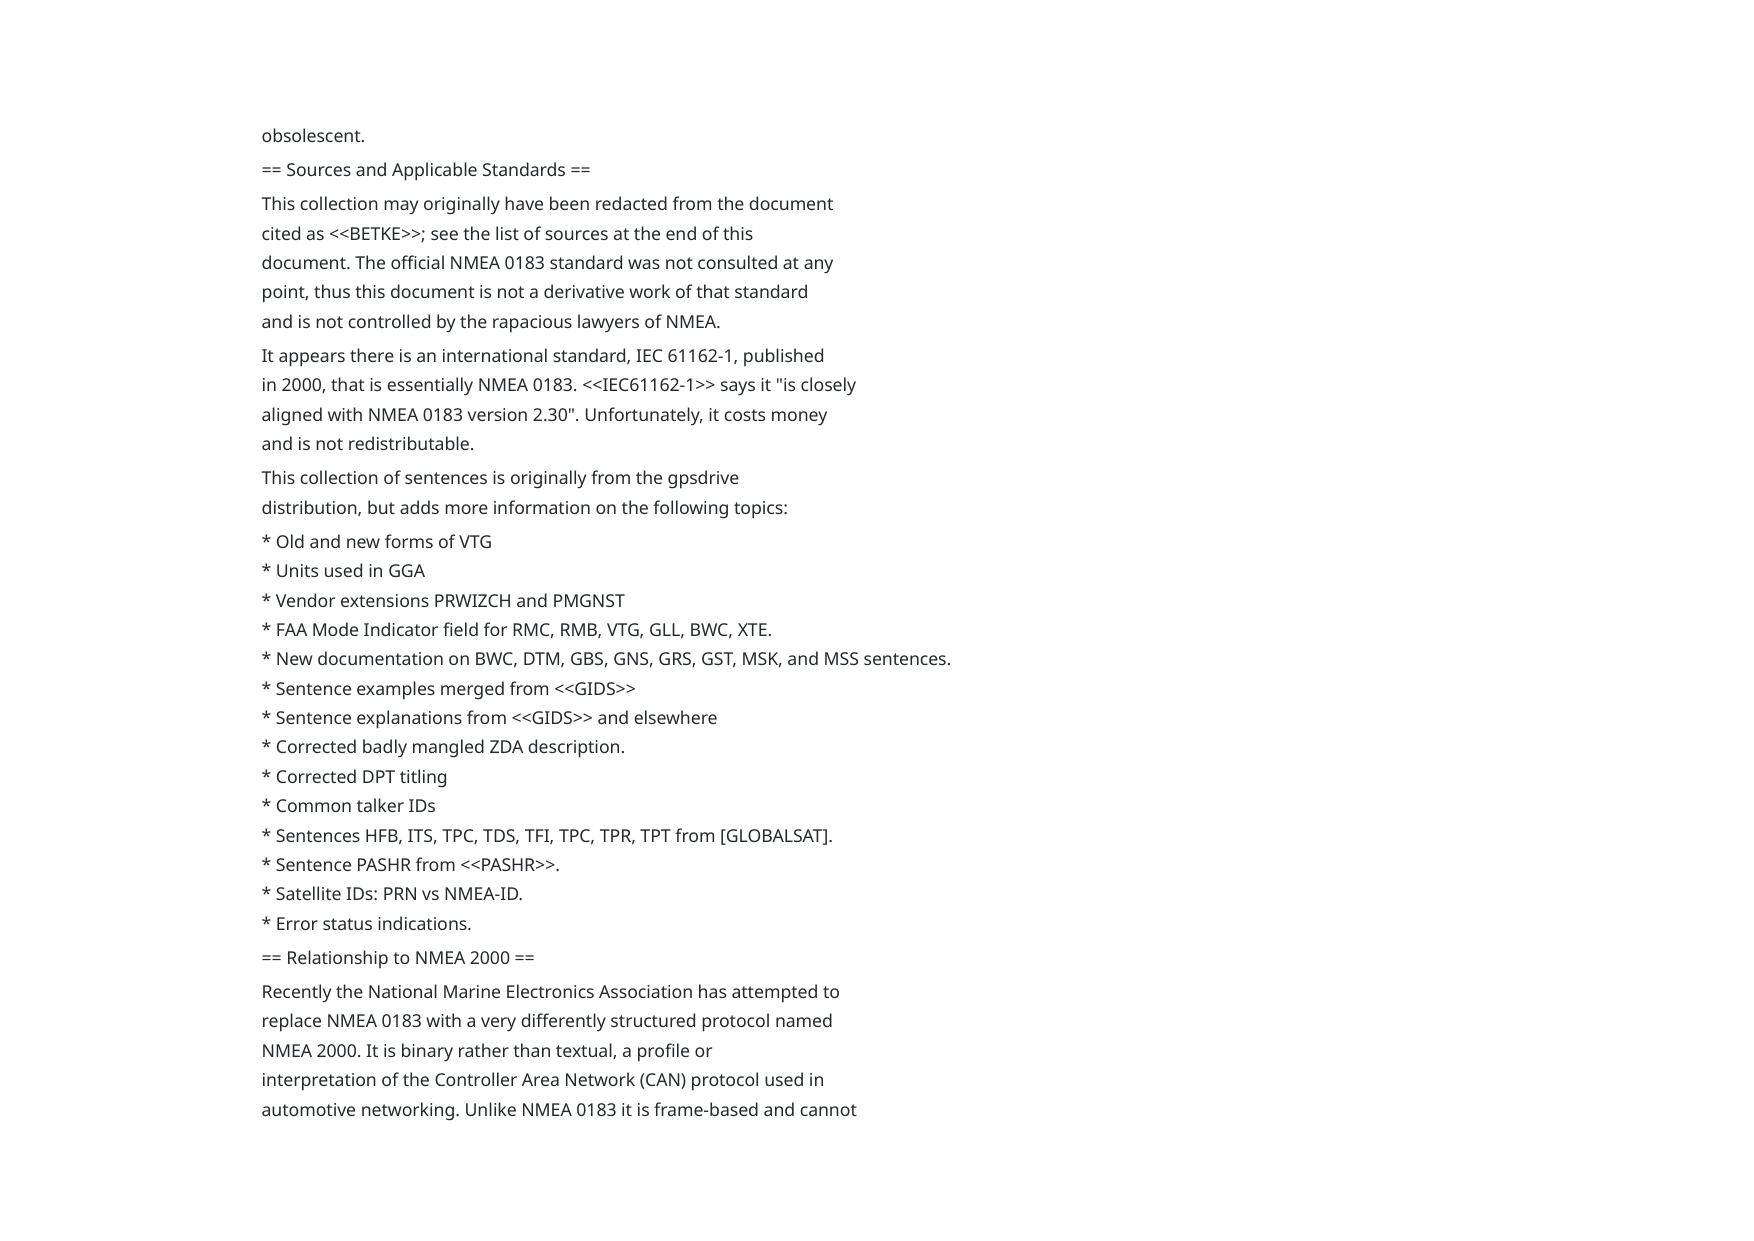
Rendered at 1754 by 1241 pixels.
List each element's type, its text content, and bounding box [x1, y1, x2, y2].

table_cell replace NMEA 0183 with a very differently structured protocol named [261, 1004, 1636, 1033]
table_cell [118, 1033, 261, 1062]
table_cell [118, 1004, 261, 1033]
table_cell [261, 456, 1636, 460]
table_cell [118, 397, 261, 426]
table_cell [118, 152, 261, 182]
table_cell [118, 612, 261, 641]
table_cell [118, 906, 261, 935]
table_cell [118, 969, 261, 974]
table_cell * New documentation on BWC, DTM, GBS, GNS, GRS, GST, MSK, and MSS sentences. [261, 641, 1636, 671]
table_cell and is not redistributable. [261, 426, 1636, 456]
table_cell [261, 519, 1636, 524]
table_cell [118, 700, 261, 729]
table_cell [118, 876, 261, 906]
table_cell [118, 583, 261, 612]
table_cell [118, 186, 261, 216]
table_cell * Corrected badly mangled ZDA description. [261, 730, 1636, 759]
table_cell * Satellite IDs: PRN vs NMEA-ID. [261, 876, 1636, 906]
table_cell [261, 333, 1636, 338]
table_cell [118, 216, 261, 245]
table_cell [118, 1062, 261, 1092]
table_cell automotive networking. Unlike NMEA 0183 it is frame-based and cannot [261, 1092, 1636, 1121]
table_cell aligned with NMEA 0183 version 2.30". Unfortunately, it costs money [261, 397, 1636, 426]
table_cell [118, 304, 261, 333]
table_cell [118, 730, 261, 759]
table_cell [118, 935, 261, 940]
table_cell * Sentences HFB, ITS, TPC, TDS, TFI, TPC, TPR, TPT from [GLOBALSAT]. [261, 818, 1636, 847]
table_cell [118, 182, 261, 186]
table_cell [118, 671, 261, 700]
table_cell * Sentence PASHR from <<PASHR>>. [261, 847, 1636, 876]
table_cell [118, 148, 261, 152]
table_cell [118, 333, 261, 338]
table_cell [118, 788, 261, 818]
table_cell [118, 818, 261, 847]
table_cell [118, 456, 261, 460]
table_cell [118, 245, 261, 274]
table_cell [118, 490, 261, 519]
table_cell document. The official NMEA 0183 standard was not consulted at any [261, 245, 1636, 274]
table_cell * Corrected DPT titling [261, 759, 1636, 788]
table_cell [118, 338, 261, 367]
table_cell [261, 182, 1636, 186]
table_cell [118, 118, 261, 147]
table_cell * FAA Mode Indicator field for RMC, RMB, VTG, GLL, BWC, XTE. [261, 612, 1636, 641]
table_cell [118, 974, 261, 1003]
table_cell It appears there is an international standard, IEC 61162-1, published [261, 338, 1636, 367]
table_cell NMEA 2000. It is binary rather than textual, a profile or [261, 1033, 1636, 1062]
table_cell [118, 524, 261, 553]
table_cell This collection of sentences is originally from the gpsdrive [261, 460, 1636, 490]
table_cell interpretation of the Controller Area Network (CAN) protocol used in [261, 1062, 1636, 1092]
table_cell * Old and new forms of VTG [261, 524, 1636, 553]
table_cell [261, 935, 1636, 940]
table_cell [118, 460, 261, 490]
table_cell [118, 641, 261, 671]
table_cell [118, 426, 261, 456]
table_cell * Vendor extensions PRWIZCH and PMGNST [261, 583, 1636, 612]
table_cell * Error status indications. [261, 906, 1636, 935]
table_cell * Units used in GGA [261, 553, 1636, 583]
table_cell Recently the National Marine Electronics Association has attempted to [261, 974, 1636, 1003]
table_cell == Relationship to NMEA 2000 == [261, 940, 1636, 969]
table_cell [118, 519, 261, 524]
table_cell [118, 1092, 261, 1121]
table_cell * Sentence explanations from <<GIDS>> and elsewhere [261, 700, 1636, 729]
table_cell [261, 148, 1636, 152]
table_cell This collection may originally have been redacted from the document [261, 186, 1636, 216]
table_cell * Sentence examples merged from <<GIDS>> [261, 671, 1636, 700]
table_cell [118, 553, 261, 583]
table_cell in 2000, that is essentially NMEA 0183. <<IEC61162-1>> says it "is closely [261, 368, 1636, 397]
table_cell * Common talker IDs [261, 788, 1636, 818]
table_cell == Sources and Applicable Standards == [261, 152, 1636, 182]
table_cell [118, 940, 261, 969]
table_cell [118, 759, 261, 788]
table_cell and is not controlled by the rapacious lawyers of NMEA. [261, 304, 1636, 333]
table_cell [118, 847, 261, 876]
table_cell distribution, but adds more information on the following topics: [261, 490, 1636, 519]
table_cell [118, 275, 261, 304]
table_cell obsolescent. [261, 118, 1636, 147]
table_cell [118, 368, 261, 397]
table_cell cited as <<BETKE>>; see the list of sources at the end of this [261, 216, 1636, 245]
table_cell point, thus this document is not a derivative work of that standard [261, 275, 1636, 304]
table_cell [261, 969, 1636, 974]
